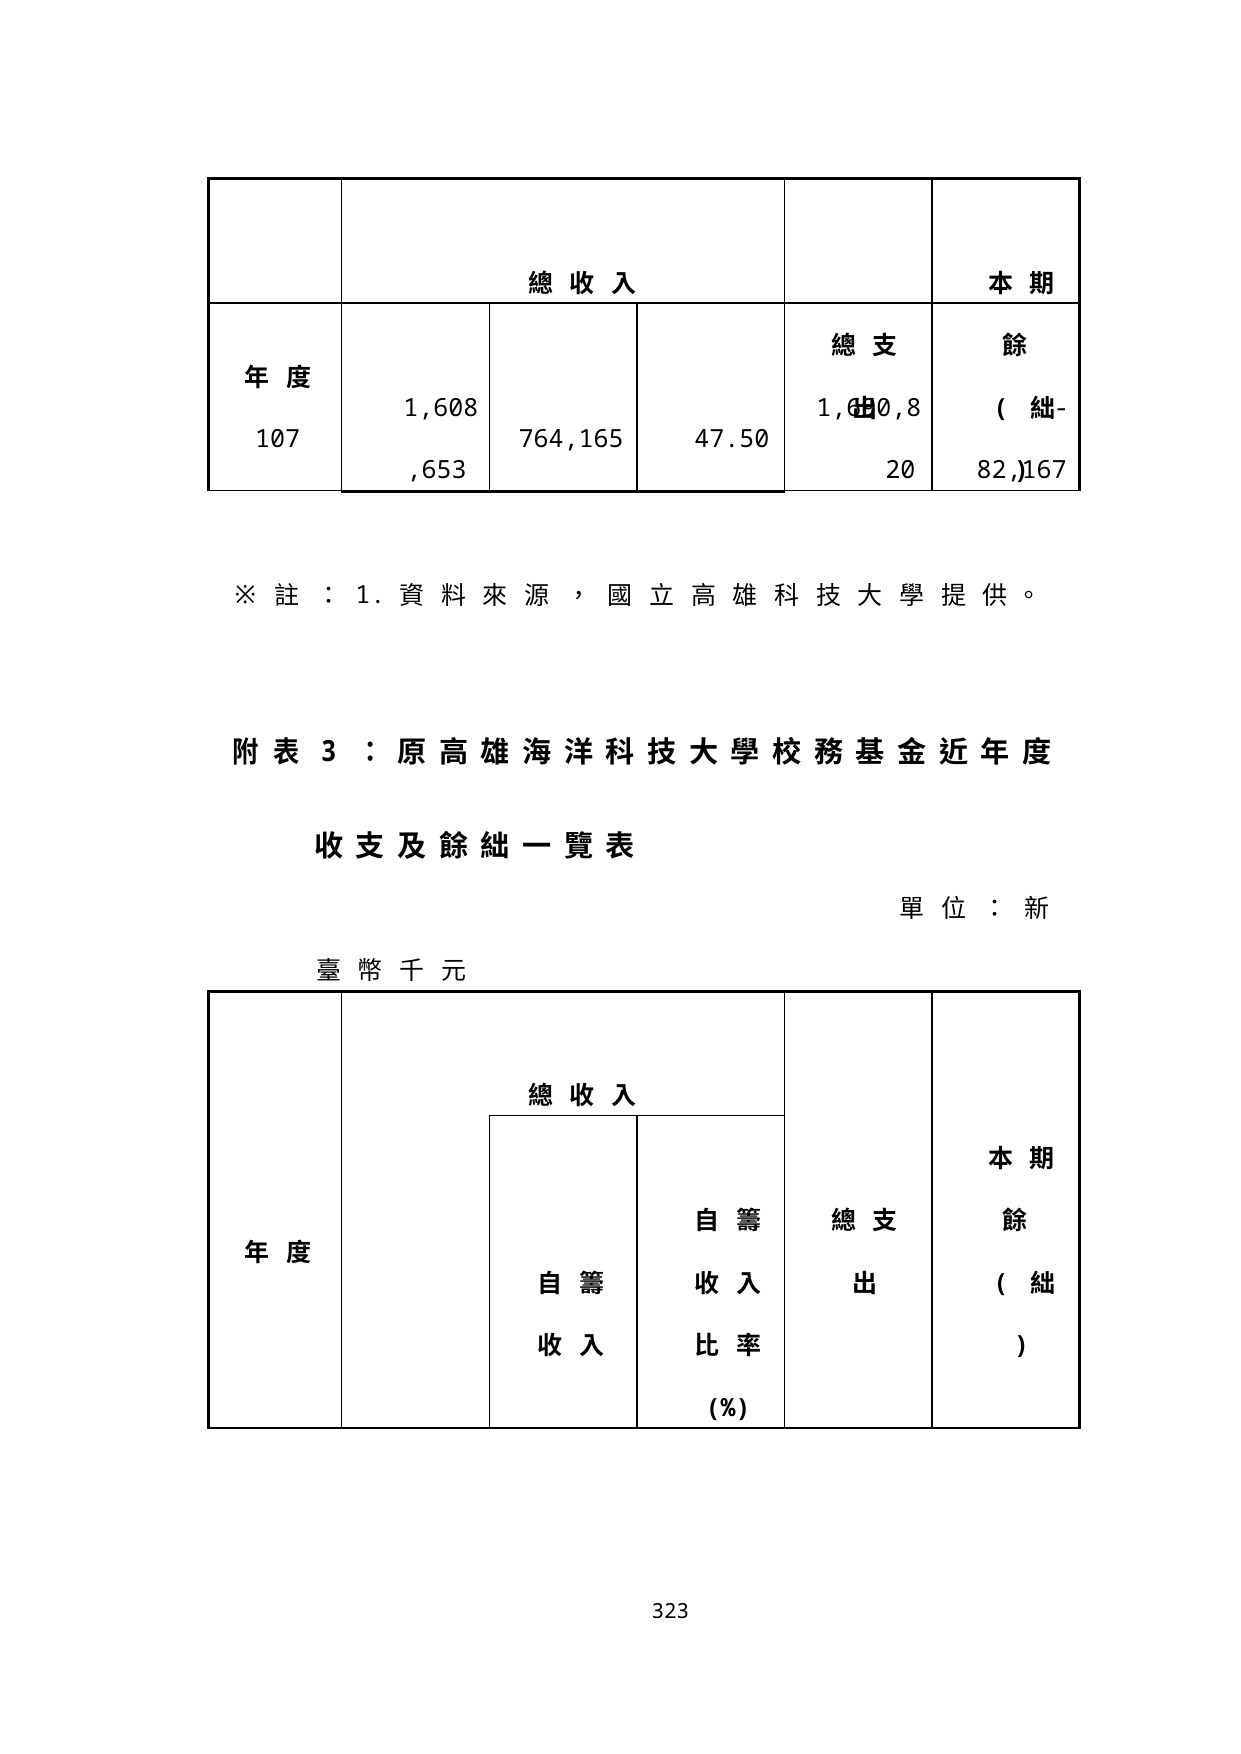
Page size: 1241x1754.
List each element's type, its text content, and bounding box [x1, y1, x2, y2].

table_cell 47.50 [638, 304, 784, 490]
table_header 本期餘(絀) [933, 993, 1078, 1427]
table_cell 764,165 [490, 304, 636, 490]
table_header 總收入 [342, 993, 784, 1115]
table_header 年度 [210, 993, 341, 1427]
text 附表3：原高雄海洋科技大學校務基金近年度收支及餘絀一覽表 [197, 677, 1058, 865]
table_header [210, 180, 341, 302]
table_cell 1,690,820 [785, 304, 931, 490]
table_cell -82,167 [933, 304, 1078, 490]
table_header 總支出 [785, 993, 931, 1427]
table_header 本期餘(絀) [933, 180, 1078, 302]
table_header 總收入 [342, 180, 784, 302]
table_cell [342, 1115, 489, 1427]
text 單位：新臺幣千元 [284, 865, 1058, 990]
table_cell 自籌收入 [490, 1116, 636, 1427]
table_cell 1,608,653 [342, 304, 489, 490]
table_header [785, 180, 931, 302]
table_cell 107 [210, 304, 341, 490]
table_cell 自籌收入比率(%) [638, 1116, 784, 1427]
text ※註：1.資料來源，國立高雄科技大學提供。 [197, 552, 1058, 615]
